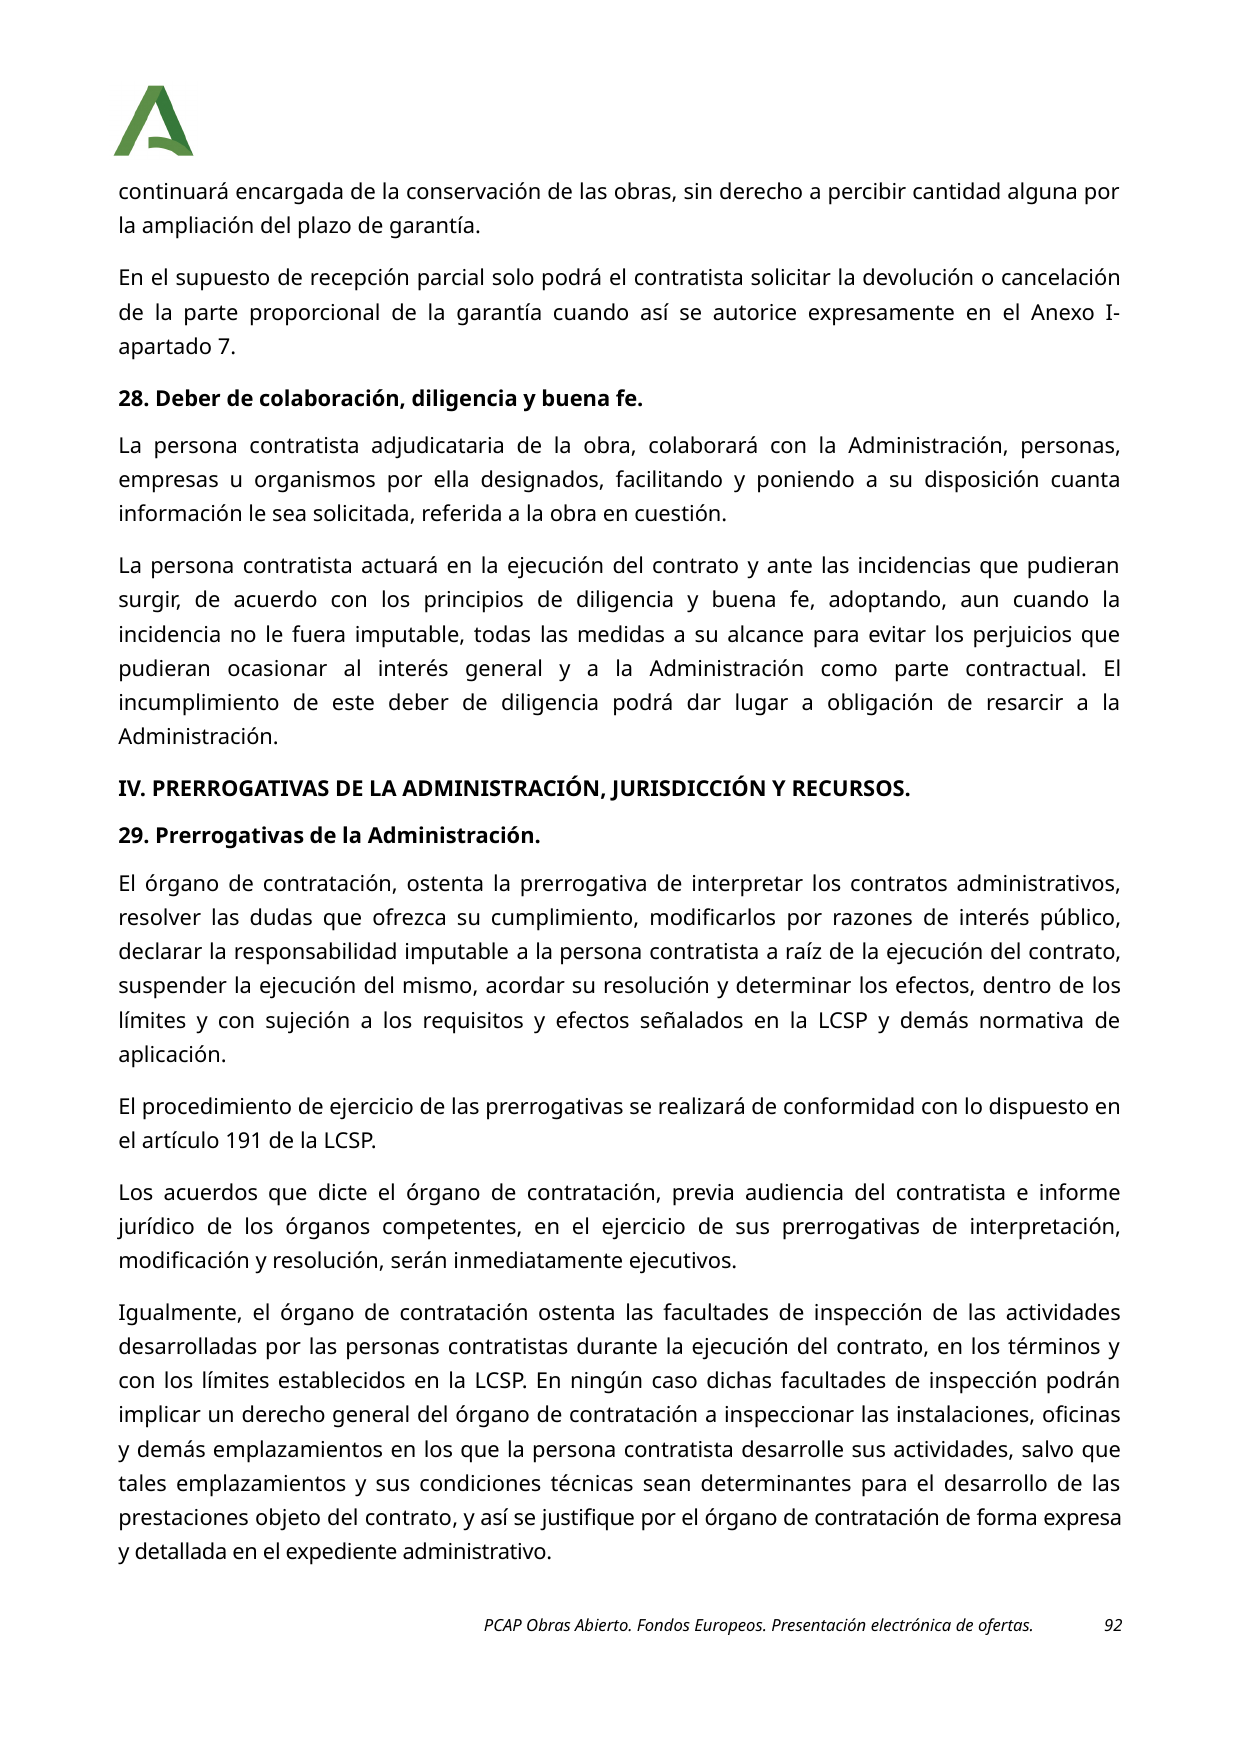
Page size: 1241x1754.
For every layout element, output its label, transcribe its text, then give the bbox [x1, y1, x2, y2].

text Igualmente, el órgano de contratación ostenta las facultades de inspección de las actividades desarrolladas por las personas contratistas durante la ejecución del contrato, en los términos y con los límites establecidos en la LCSP. En ningún caso dichas facultades de inspección podrán implicar un derecho general del órgano de contratación a inspeccionar las instalaciones, oficinas y demás emplazamientos en los que la persona contratista desarrolle sus actividades, salvo que tales emplazamientos y sus condiciones técnicas sean determinantes para el desarrollo de las prestaciones objeto del contrato, y así se justifique por el órgano de contratación de forma expresa y detallada en el expediente administrativo. [118, 1297, 1122, 1566]
text La persona contratista adjudicataria de la obra, colaborará con la Administración, personas, empresas u organismos por ella designados, facilitando y poniendo a su disposición cuanta información le sea solicitada, referida a la obra en cuestión. [118, 430, 1122, 528]
subtitle 29. Prerrogativas de la Administración. [118, 821, 1122, 850]
text En el supuesto de recepción parcial solo podrá el contratista solicitar la devolución o cancelación de la parte proporcional de la garantía cuando así se autorice expresamente en el Anexo I-apartado 7. [118, 262, 1122, 361]
picture [109, 81, 198, 160]
text La persona contratista actuará en la ejecución del contrato y ante las incidencias que pudieran surgir, de acuerdo con los principios de diligencia y buena fe, adoptando, aun cuando la incidencia no le fuera imputable, todas las medidas a su alcance para evitar los perjuicios que pudieran ocasionar al interés general y a la Administración como parte contractual. El incumplimiento de este deber de diligencia podrá dar lugar a obligación de resarcir a la Administración. [118, 550, 1122, 751]
text continuará encargada de la conservación de las obras, sin derecho a percibir cantidad alguna por la ampliación del plazo de garantía. [118, 176, 1122, 240]
text El órgano de contratación, ostenta la prerrogativa de interpretar los contratos administrativos, resolver las dudas que ofrezca su cumplimiento, modificarlos por razones de interés público, declarar la responsabilidad imputable a la persona contratista a raíz de la ejecución del contrato, suspender la ejecución del mismo, acordar su resolución y determinar los efectos, dentro de los límites y con sujeción a los requisitos y efectos señalados en la LCSP y demás normativa de aplicación. [118, 868, 1122, 1069]
text El procedimiento de ejercicio de las prerrogativas se realizará de conformidad con lo dispuesto en el artículo 191 de la LCSP. [118, 1091, 1122, 1155]
subtitle 28. Deber de colaboración, diligencia y buena fe. [118, 383, 1122, 412]
text Los acuerdos que dicte el órgano de contratación, previa audiencia del contratista e informe jurídico de los órganos competentes, en el ejercicio de sus prerrogativas de interpretación, modificación y resolución, serán inmediatamente ejecutivos. [118, 1177, 1122, 1275]
subtitle IV. PRERROGATIVAS DE LA ADMINISTRACIÓN, JURISDICCIÓN Y RECURSOS. [118, 773, 1122, 803]
